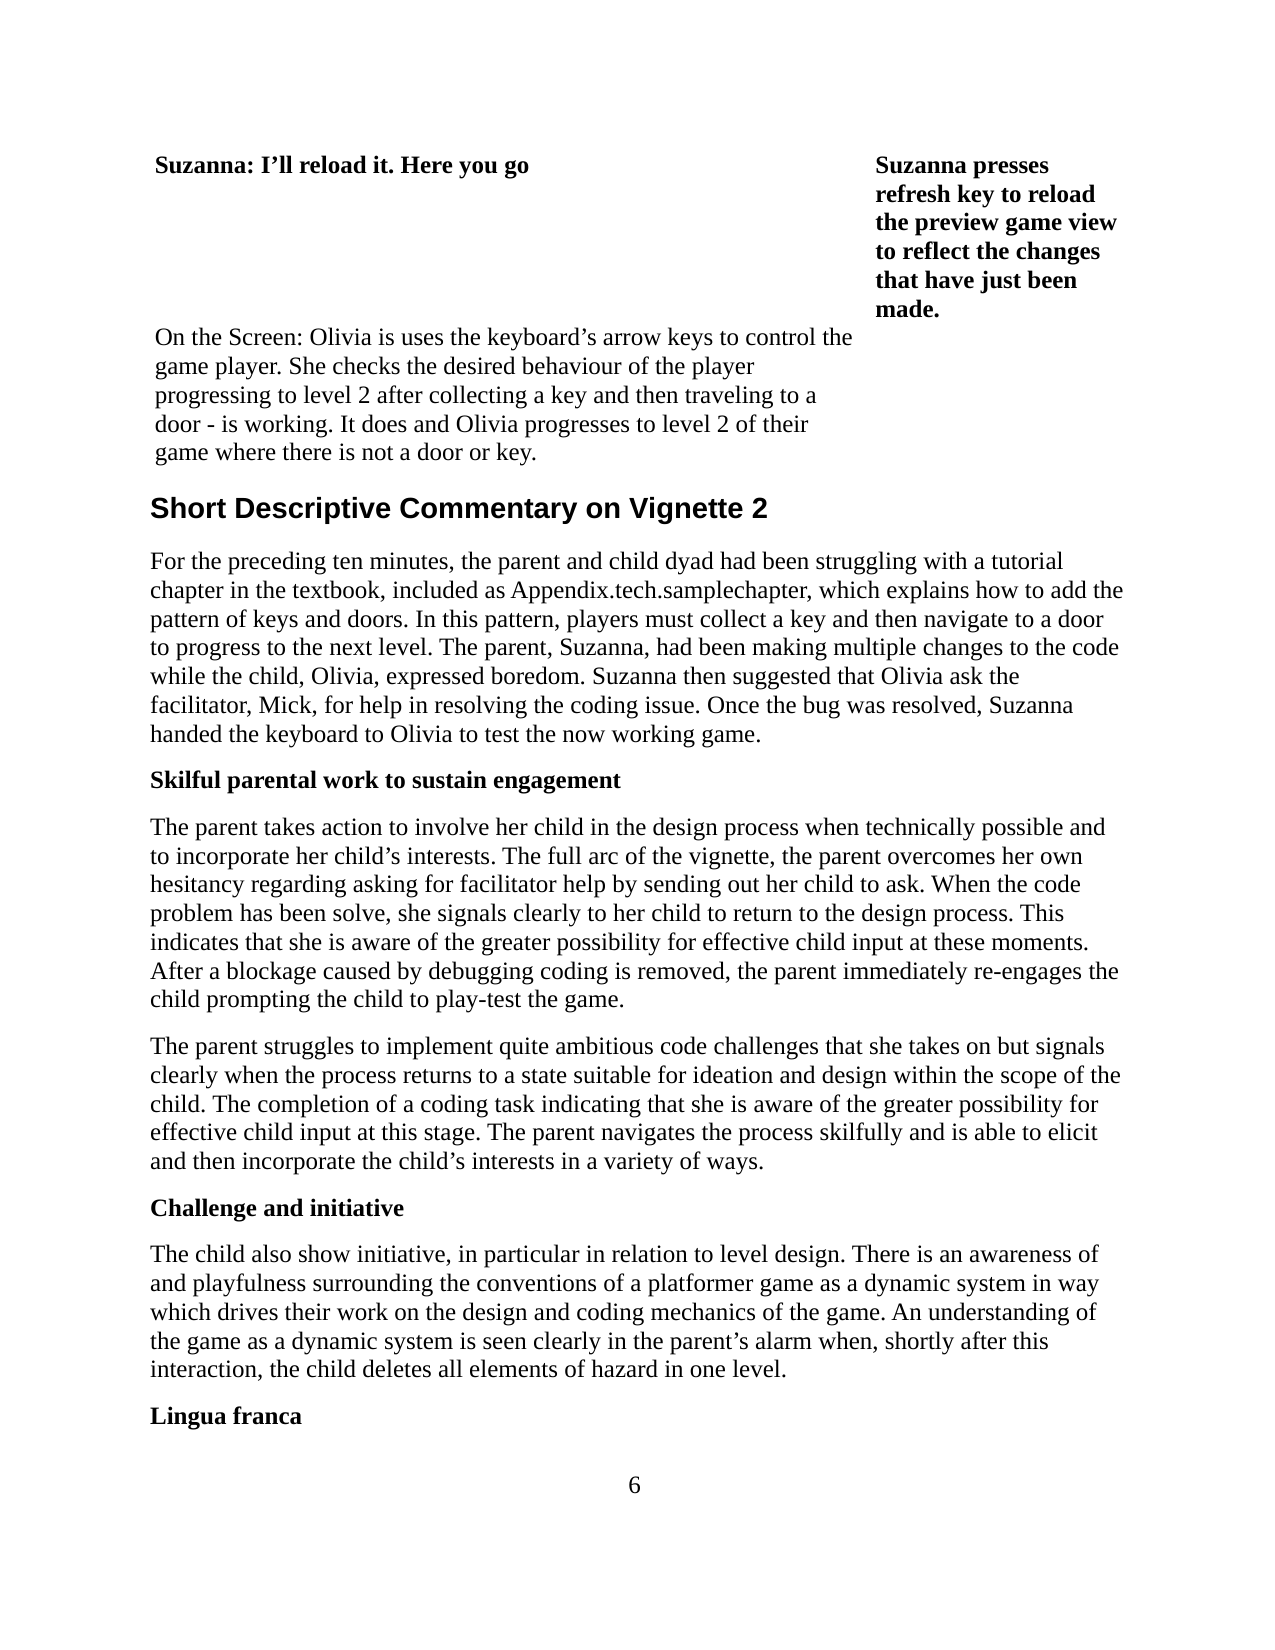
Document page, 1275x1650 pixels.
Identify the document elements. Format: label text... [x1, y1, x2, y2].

text The parent takes action to involve her child in the design process when technically possible and to incorporate her child’s interests. The full arc of the vignette, the parent overcomes her own hesitancy regarding asking for facilitator help by sending out her child to ask. When the code problem has been solve, she signals clearly to her child to return to the design process. This indicates that she is aware of the greater possibility for effective child input at these moments. After a blockage caused by debugging coding is removed, the parent immediately re-engages the child prompting the child to play-test the game. [150, 812, 1125, 1013]
table_header Suzanna presses refresh key to reload the preview game view to reflect the changes that have just been made. [871, 150, 1125, 322]
table_header Suzanna: I’ll reload it. Here you go [150, 150, 871, 322]
text Skilful parental work to sustain engagement [150, 765, 1125, 794]
table_cell [871, 323, 1125, 466]
subtitle Short Descriptive Commentary on Vignette 2 [150, 491, 1125, 525]
table_cell On the Screen: Olivia is uses the keyboard’s arrow keys to control the game player. She checks the desired behaviour of the player progressing to level 2 after collecting a key and then traveling to a door - is working. It does and Olivia progresses to level 2 of their game where there is not a door or key. [150, 323, 871, 466]
text The parent struggles to implement quite ambitious code challenges that she takes on but signals clearly when the process returns to a state suitable for ideation and design within the scope of the child. The completion of a coding task indicating that she is aware of the greater possibility for effective child input at this stage. The parent navigates the process skilfully and is able to elicit and then incorporate the child’s interests in a variety of ways. [150, 1031, 1125, 1175]
text For the preceding ten minutes, the parent and child dyad had been struggling with a tutorial chapter in the textbook, included as Appendix.tech.samplechapter, which explains how to add the pattern of keys and doors. In this pattern, players must collect a key and then navigate to a door to progress to the next level. The parent, Suzanna, had been making multiple changes to the code while the child, Olivia, expressed boredom. Suzanna then suggested that Olivia ask the facilitator, Mick, for help in resolving the coding issue. Once the bug was resolved, Suzanna handed the keyboard to Olivia to test the now working game. [150, 546, 1125, 747]
text The child also show initiative, in particular in relation to level design. There is an awareness of and playfulness surrounding the conventions of a platformer game as a dynamic system in way which drives their work on the design and coding mechanics of the game. An understanding of the game as a dynamic system is seen clearly in the parent’s alarm when, shortly after this interaction, the child deletes all elements of hazard in one level. [150, 1239, 1125, 1383]
text Challenge and initiative [150, 1193, 1125, 1222]
text Lingua franca [150, 1401, 1125, 1430]
